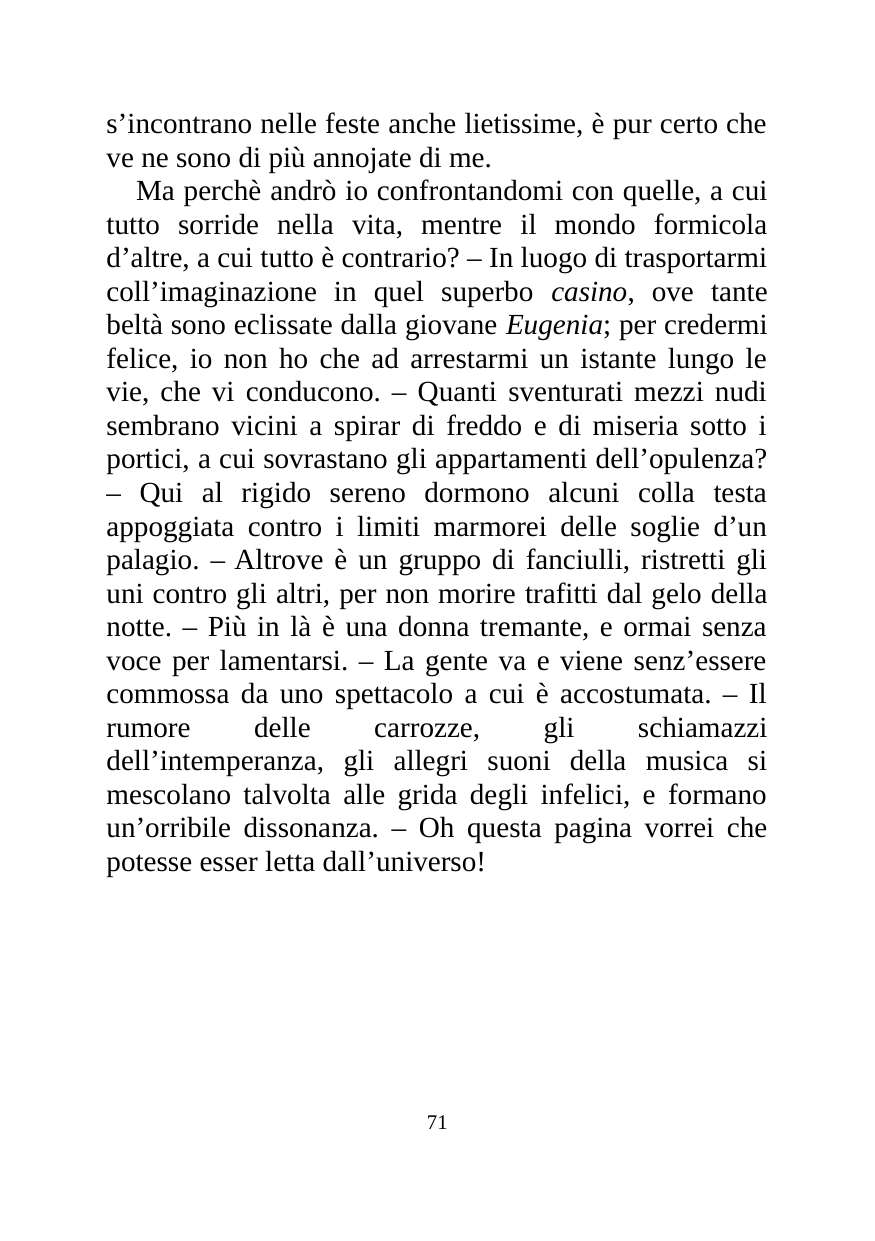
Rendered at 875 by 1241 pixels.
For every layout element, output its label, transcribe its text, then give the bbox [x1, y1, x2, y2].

text Ma perchè andrò io confrontandomi con quelle, a cui tutto sorride nella vita, mentre il mondo formicola d’altre, a cui tutto è contrario? – In luogo di trasportarmi coll’imaginazione in quel superbo casino, ove tante beltà sono eclissate dalla giovane Eugenia; per credermi felice, io non ho che ad arrestarmi un istante lungo le vie, che vi conducono. – Quanti sventurati mezzi nudi sembrano vicini a spirar di freddo e di miseria sotto i portici, a cui sovrastano gli appartamenti dell’opulenza? – Qui al rigido sereno dormono alcuni colla testa appoggiata contro i limiti marmorei delle soglie d’un palagio. – Altrove è un gruppo di fanciulli, ristretti gli uni contro gli altri, per non morire trafitti dal gelo della notte. – Più in là è una donna tremante, e ormai senza voce per lamentarsi. – La gente va e viene senz’essere commossa da uno spettacolo a cui è accostumata. – Il rumore delle carrozze, gli schiamazzi dell’intemperanza, gli allegri suoni della musica si mescolano talvolta alle grida degli infelici, e formano un’orribile dissonanza. – Oh questa pagina vorrei che potesse esser letta dall’universo! [106, 173, 768, 878]
text s’incontrano nelle feste anche lietissime, è pur certo che ve ne sono di più annojate di me. [106, 106, 768, 173]
